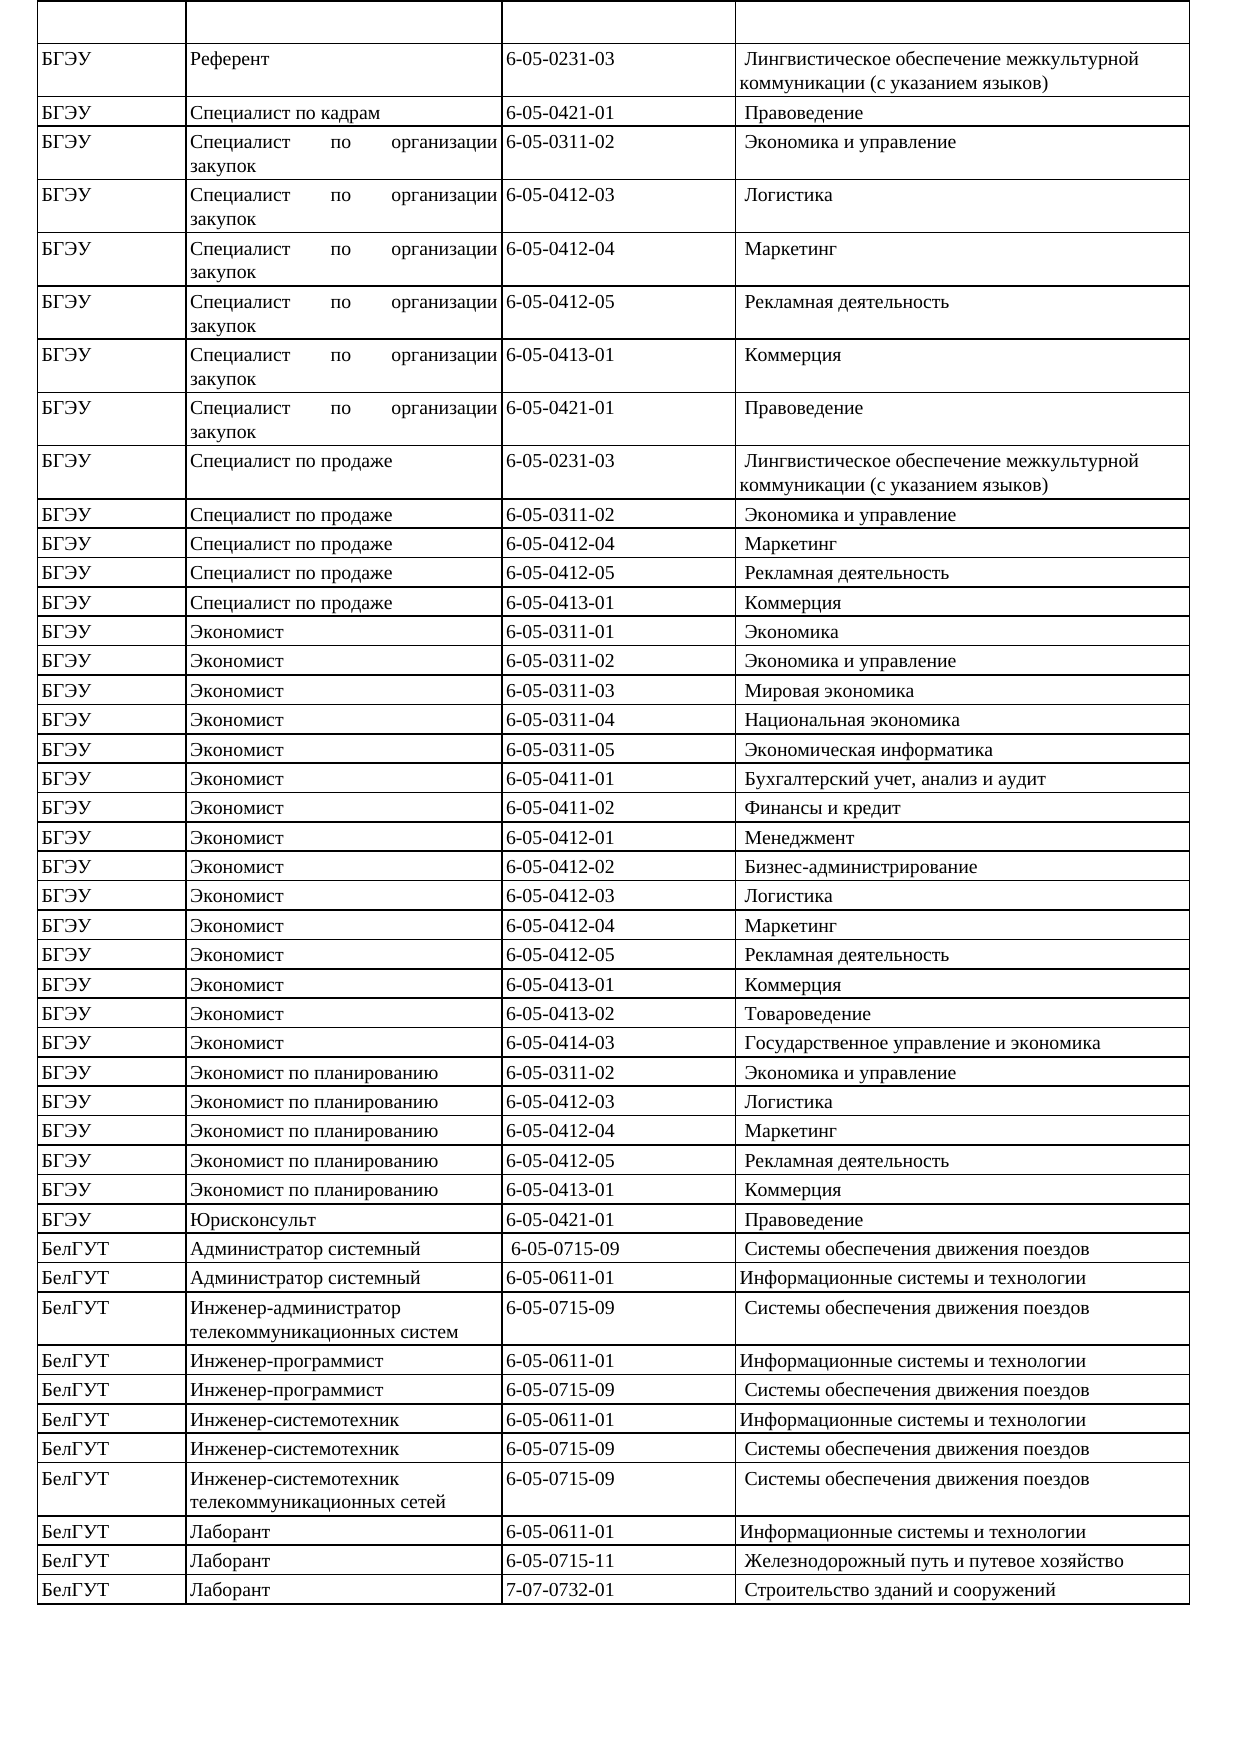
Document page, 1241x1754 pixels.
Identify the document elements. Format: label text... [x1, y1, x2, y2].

table_cell 6-05-0412-04 [503, 911, 735, 938]
table_cell Коммерция [736, 1175, 1189, 1203]
table_cell 6-05-0412-01 [503, 823, 735, 850]
table_cell Экономист [187, 852, 501, 880]
table_cell 6-05-0311-04 [503, 705, 735, 733]
table_cell 6-05-0413-01 [503, 340, 735, 391]
table_cell БГЭУ [38, 127, 185, 178]
table_cell Бизнес-администрирование [736, 852, 1189, 880]
table_cell БГЭУ [38, 97, 185, 125]
table_cell [736, 2, 1189, 43]
table_cell Специалист по продаже [187, 446, 501, 498]
table_cell БГЭУ [38, 500, 185, 527]
table_cell БГЭУ [38, 999, 185, 1027]
table_cell БГЭУ [38, 340, 185, 391]
table_cell БГЭУ [38, 393, 185, 444]
table_cell Инженер-системотехник [187, 1405, 501, 1432]
table_cell 6-05-0413-01 [503, 588, 735, 615]
table_cell 6-05-0715-09 [503, 1434, 735, 1462]
table_cell Коммерция [736, 340, 1189, 391]
table_cell Юрисконсульт [187, 1205, 501, 1232]
table_cell БелГУТ [38, 1346, 185, 1373]
table_cell 6-05-0611-01 [503, 1346, 735, 1373]
table_cell Национальная экономика [736, 705, 1189, 733]
table_cell Экономист по планированию [187, 1175, 501, 1203]
table_cell БГЭУ [38, 676, 185, 703]
table_cell Экономист [187, 970, 501, 997]
table_cell 6-05-0412-05 [503, 940, 735, 968]
table_cell Системы обеспечения движения поездов [736, 1463, 1189, 1515]
table_cell Маркетинг [736, 529, 1189, 557]
table_cell Экономика и управление [736, 1058, 1189, 1085]
table_cell 6-05-0611-01 [503, 1405, 735, 1432]
table_cell Логистика [736, 1087, 1189, 1115]
table_cell Правоведение [736, 1205, 1189, 1232]
table_cell Экономист по планированию [187, 1058, 501, 1085]
table_cell Экономика и управление [736, 500, 1189, 527]
table_cell Железнодорожный путь и путевое хозяйство [736, 1546, 1189, 1574]
table_cell 6-05-0412-04 [503, 233, 735, 285]
table_cell БГЭУ [38, 1087, 185, 1115]
table_cell Специалист по продаже [187, 529, 501, 557]
table_cell 6-05-0412-05 [503, 287, 735, 338]
table_cell БГЭУ [38, 1175, 185, 1203]
table_cell Специалист по организации закупок [187, 180, 501, 232]
table_cell БГЭУ [38, 529, 185, 557]
table_cell 6-05-0414-03 [503, 1028, 735, 1056]
table_cell 6-05-0311-02 [503, 1058, 735, 1085]
table_cell БГЭУ [38, 44, 185, 96]
table_cell Маркетинг [736, 911, 1189, 938]
table_cell 6-05-0715-11 [503, 1546, 735, 1574]
table_cell Специалист по организации закупок [187, 127, 501, 178]
table_cell Информационные системы и технологии [736, 1346, 1189, 1373]
table_cell Инженер-программист [187, 1346, 501, 1373]
table_cell 6-05-0411-01 [503, 764, 735, 792]
table_cell Мировая экономика [736, 676, 1189, 703]
table_cell Строительство зданий и сооружений [736, 1575, 1189, 1603]
table_cell Экономист [187, 940, 501, 968]
table_cell Специалист по продаже [187, 558, 501, 586]
table_cell Системы обеспечения движения поездов [736, 1375, 1189, 1403]
table_cell 6-05-0715-09 [503, 1293, 735, 1344]
table_cell БГЭУ [38, 446, 185, 498]
table_cell 6-05-0411-02 [503, 793, 735, 821]
table_cell Специалист по организации закупок [187, 287, 501, 338]
table_cell 6-05-0231-03 [503, 44, 735, 96]
table_cell Специалист по кадрам [187, 97, 501, 125]
table_cell Экономист [187, 676, 501, 703]
table_cell БГЭУ [38, 1205, 185, 1232]
table_cell Экономист [187, 911, 501, 938]
table_cell 6-05-0413-01 [503, 970, 735, 997]
table_cell БелГУТ [38, 1234, 185, 1262]
table_cell Экономист [187, 999, 501, 1027]
table_cell Специалист по организации закупок [187, 340, 501, 391]
table_cell 6-05-0611-01 [503, 1517, 735, 1544]
table_cell Инженер-администратор телекоммуникационных систем [187, 1293, 501, 1344]
table_cell 6-05-0412-04 [503, 1116, 735, 1144]
table_cell БГЭУ [38, 705, 185, 733]
table_cell Референт [187, 44, 501, 96]
table_cell БГЭУ [38, 558, 185, 586]
table_cell Бухгалтерский учет, анализ и аудит [736, 764, 1189, 792]
table_cell Экономист [187, 881, 501, 909]
table_cell БГЭУ [38, 617, 185, 645]
table_cell 6-05-0421-01 [503, 1205, 735, 1232]
table_cell 6-05-0311-02 [503, 500, 735, 527]
table_cell 6-05-0412-05 [503, 1146, 735, 1173]
table_cell БГЭУ [38, 1058, 185, 1085]
table_cell 6-05-0412-03 [503, 180, 735, 232]
table_cell 6-05-0715-09 [503, 1375, 735, 1403]
table_cell 6-05-0412-02 [503, 852, 735, 880]
table_cell Экономист [187, 823, 501, 850]
table_cell Коммерция [736, 970, 1189, 997]
table_cell Системы обеспечения движения поездов [736, 1234, 1189, 1262]
table_cell Логистика [736, 180, 1189, 232]
table_cell БелГУТ [38, 1463, 185, 1515]
table_cell Маркетинг [736, 1116, 1189, 1144]
table_cell БГЭУ [38, 646, 185, 674]
table_cell Экономист [187, 705, 501, 733]
table_cell БелГУТ [38, 1375, 185, 1403]
table_cell Экономика и управление [736, 646, 1189, 674]
table_cell [187, 2, 501, 43]
table_cell Экономика и управление [736, 127, 1189, 178]
table_cell Лаборант [187, 1517, 501, 1544]
table_cell БГЭУ [38, 881, 185, 909]
table_cell 7-07-0732-01 [503, 1575, 735, 1603]
table_cell БГЭУ [38, 180, 185, 232]
table_cell 6-05-0413-02 [503, 999, 735, 1027]
table_cell [38, 2, 185, 43]
table_cell БГЭУ [38, 852, 185, 880]
table_cell Администратор системный [187, 1263, 501, 1291]
table_cell Правоведение [736, 393, 1189, 444]
table_cell 6-05-0311-05 [503, 735, 735, 762]
table_cell Специалист по организации закупок [187, 393, 501, 444]
table_cell Логистика [736, 881, 1189, 909]
table_cell 6-05-0421-01 [503, 97, 735, 125]
table_cell Государственное управление и экономика [736, 1028, 1189, 1056]
table_cell БГЭУ [38, 793, 185, 821]
table_cell Лингвистическое обеспечение межкультурной коммуникации (с указанием языков) [736, 44, 1189, 96]
table_cell 6-05-0611-01 [503, 1263, 735, 1291]
table_cell Специалист по продаже [187, 588, 501, 615]
table_cell БГЭУ [38, 1146, 185, 1173]
table_cell Товароведение [736, 999, 1189, 1027]
table_cell Администратор системный [187, 1234, 501, 1262]
table_cell Рекламная деятельность [736, 1146, 1189, 1173]
table_cell Экономическая информатика [736, 735, 1189, 762]
table_cell БелГУТ [38, 1263, 185, 1291]
table_cell БелГУТ [38, 1575, 185, 1603]
table_cell 6-05-0311-03 [503, 676, 735, 703]
table_cell БелГУТ [38, 1293, 185, 1344]
table_cell БГЭУ [38, 233, 185, 285]
table_cell 6-05-0231-03 [503, 446, 735, 498]
table_cell БелГУТ [38, 1546, 185, 1574]
table_cell 6-05-0311-02 [503, 646, 735, 674]
table_cell Экономист [187, 793, 501, 821]
table_cell Финансы и кредит [736, 793, 1189, 821]
table_cell 6-05-0311-02 [503, 127, 735, 178]
table_cell Специалист по продаже [187, 500, 501, 527]
table_cell Информационные системы и технологии [736, 1405, 1189, 1432]
table_cell БГЭУ [38, 287, 185, 338]
table_cell БГЭУ [38, 940, 185, 968]
table_cell БелГУТ [38, 1517, 185, 1544]
table_cell Лаборант [187, 1575, 501, 1603]
table_cell Экономист по планированию [187, 1116, 501, 1144]
table_cell БГЭУ [38, 1116, 185, 1144]
table_cell Экономист по планированию [187, 1146, 501, 1173]
table_cell БелГУТ [38, 1405, 185, 1432]
table_cell Системы обеспечения движения поездов [736, 1434, 1189, 1462]
table_cell БГЭУ [38, 970, 185, 997]
table_cell 6-05-0413-01 [503, 1175, 735, 1203]
table_cell 6-05-0412-03 [503, 1087, 735, 1115]
table_cell Менеджмент [736, 823, 1189, 850]
table_cell Маркетинг [736, 233, 1189, 285]
table_cell 6-05-0412-04 [503, 529, 735, 557]
table_cell Рекламная деятельность [736, 940, 1189, 968]
table_cell Специалист по организации закупок [187, 233, 501, 285]
table_cell Лингвистическое обеспечение межкультурной коммуникации (с указанием языков) [736, 446, 1189, 498]
table_cell БГЭУ [38, 735, 185, 762]
table_cell Инженер-системотехник [187, 1434, 501, 1462]
table_cell Экономист [187, 1028, 501, 1056]
table_cell БелГУТ [38, 1434, 185, 1462]
table_cell 6-05-0421-01 [503, 393, 735, 444]
table_cell БГЭУ [38, 764, 185, 792]
table_cell Лаборант [187, 1546, 501, 1574]
table_cell Информационные системы и технологии [736, 1517, 1189, 1544]
table_cell Экономист [187, 617, 501, 645]
table_cell БГЭУ [38, 588, 185, 615]
table_cell БГЭУ [38, 1028, 185, 1056]
table_cell Информационные системы и технологии [736, 1263, 1189, 1291]
table_cell 6-05-0412-03 [503, 881, 735, 909]
table_cell [503, 2, 735, 43]
table_cell Экономист [187, 764, 501, 792]
table_cell БГЭУ [38, 911, 185, 938]
table_cell 6-05-0715-09 [503, 1463, 735, 1515]
table_cell Экономист [187, 646, 501, 674]
table_cell Рекламная деятельность [736, 558, 1189, 586]
table_cell Инженер-программист [187, 1375, 501, 1403]
table_cell 6-05-0412-05 [503, 558, 735, 586]
table_cell Экономист по планированию [187, 1087, 501, 1115]
table_cell БГЭУ [38, 823, 185, 850]
table_cell 6-05-0311-01 [503, 617, 735, 645]
table_cell Экономика [736, 617, 1189, 645]
table_cell Правоведение [736, 97, 1189, 125]
table_cell Экономист [187, 735, 501, 762]
table_cell Системы обеспечения движения поездов [736, 1293, 1189, 1344]
table_cell 6-05-0715-09 [503, 1234, 735, 1262]
table_cell Инженер-системотехник телекоммуникационных сетей [187, 1463, 501, 1515]
table_cell Рекламная деятельность [736, 287, 1189, 338]
table_cell Коммерция [736, 588, 1189, 615]
